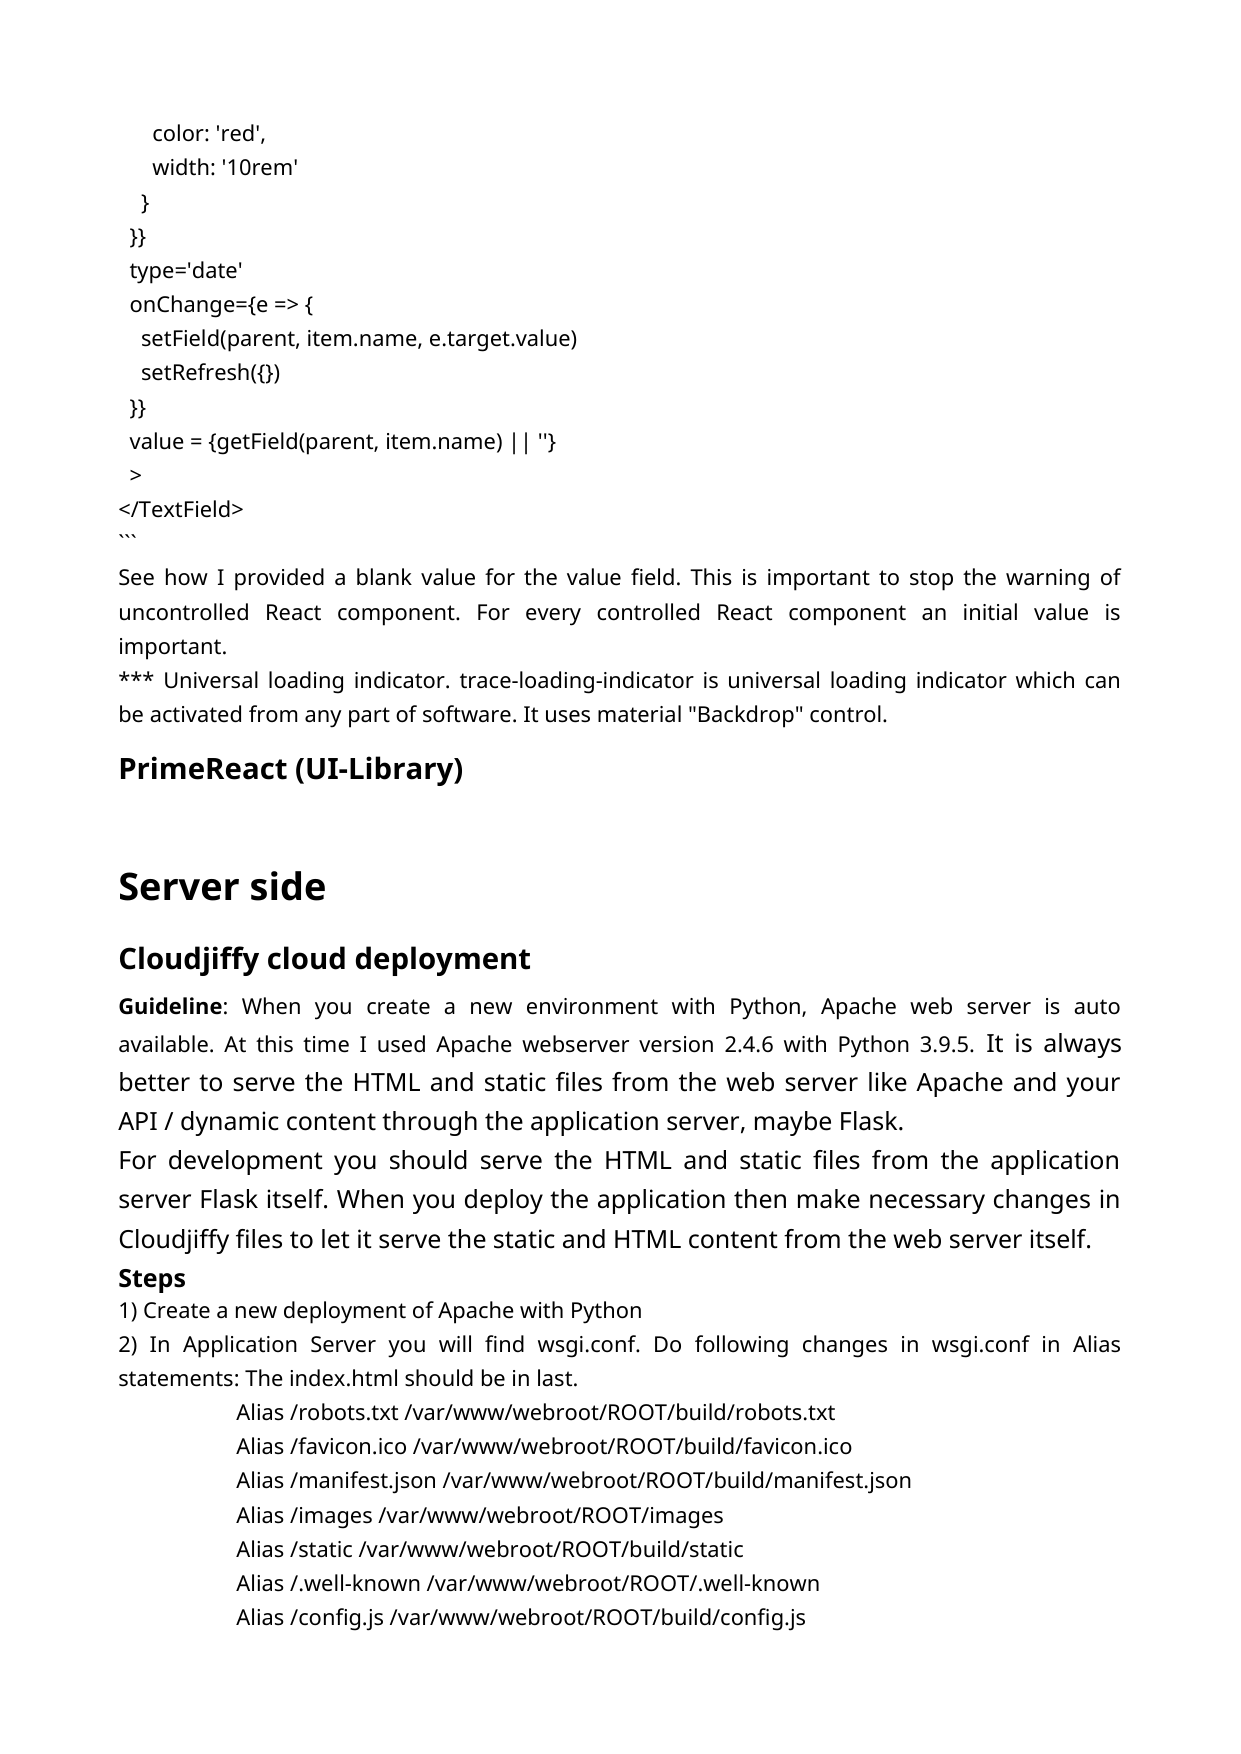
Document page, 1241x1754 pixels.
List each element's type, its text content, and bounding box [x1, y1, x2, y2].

text setRefresh({}) [118, 357, 1122, 387]
text color: 'red', [118, 118, 1122, 148]
text </TextField> [118, 494, 1122, 524]
text Alias /.well-known /var/www/webroot/ROOT/.well-known [118, 1568, 1122, 1598]
text Alias /manifest.json /var/www/webroot/ROOT/build/manifest.json [118, 1465, 1122, 1495]
text } [118, 186, 1122, 216]
text ``` [118, 528, 1122, 558]
subtitle Cloudjiffy cloud deployment [118, 938, 1122, 978]
text *** Universal loading indicator. trace-loading-indicator is universal loading indicator which can be activated from any part of software. It uses material "Backdrop" control. [118, 665, 1122, 729]
text Guideline: When you create a new environment with Python, Apache web server is auto available. At this time I used Apache webserver version 2.4.6 with Python 3.9.5. It is always better to serve the HTML and static files from the web server like Apache and your API / dynamic content through the application server, maybe Flask. [118, 991, 1122, 1138]
text onChange={e => { [118, 289, 1122, 319]
text 1) Create a new deployment of Apache with Python [118, 1294, 1122, 1324]
text 2) In Application Server you will find wsgi.conf. Do following changes in wsgi.conf in Alias statements: The index.html should be in last. [118, 1329, 1122, 1393]
text Alias /robots.txt /var/www/webroot/ROOT/build/robots.txt [118, 1397, 1122, 1427]
text }} [118, 391, 1122, 421]
text Alias /config.js /var/www/webroot/ROOT/build/config.js [118, 1602, 1122, 1632]
text Alias /images /var/www/webroot/ROOT/images [118, 1499, 1122, 1529]
text For development you should serve the HTML and static files from the application server Flask itself. When you deploy the application then make necessary changes in Cloudjiffy files to let it serve the static and HTML content from the web server itself. [118, 1143, 1122, 1255]
text > [118, 460, 1122, 489]
subtitle Server side [118, 859, 1122, 911]
text Alias /static /var/www/webroot/ROOT/build/static [118, 1534, 1122, 1563]
subtitle PrimeReact (UI-Library) [118, 748, 1122, 788]
text width: '10rem' [118, 152, 1122, 182]
text type='date' [118, 255, 1122, 284]
text value = {getField(parent, item.name) || ''} [118, 426, 1122, 455]
text Alias /favicon.ico /var/www/webroot/ROOT/build/favicon.ico [118, 1431, 1122, 1461]
text }} [118, 221, 1122, 250]
text See how I provided a blank value for the value field. This is important to stop the warning of uncontrolled React component. For every controlled React component an initial value is important. [118, 562, 1122, 660]
text Steps [118, 1261, 1122, 1294]
text setField(parent, item.name, e.target.value) [118, 323, 1122, 353]
